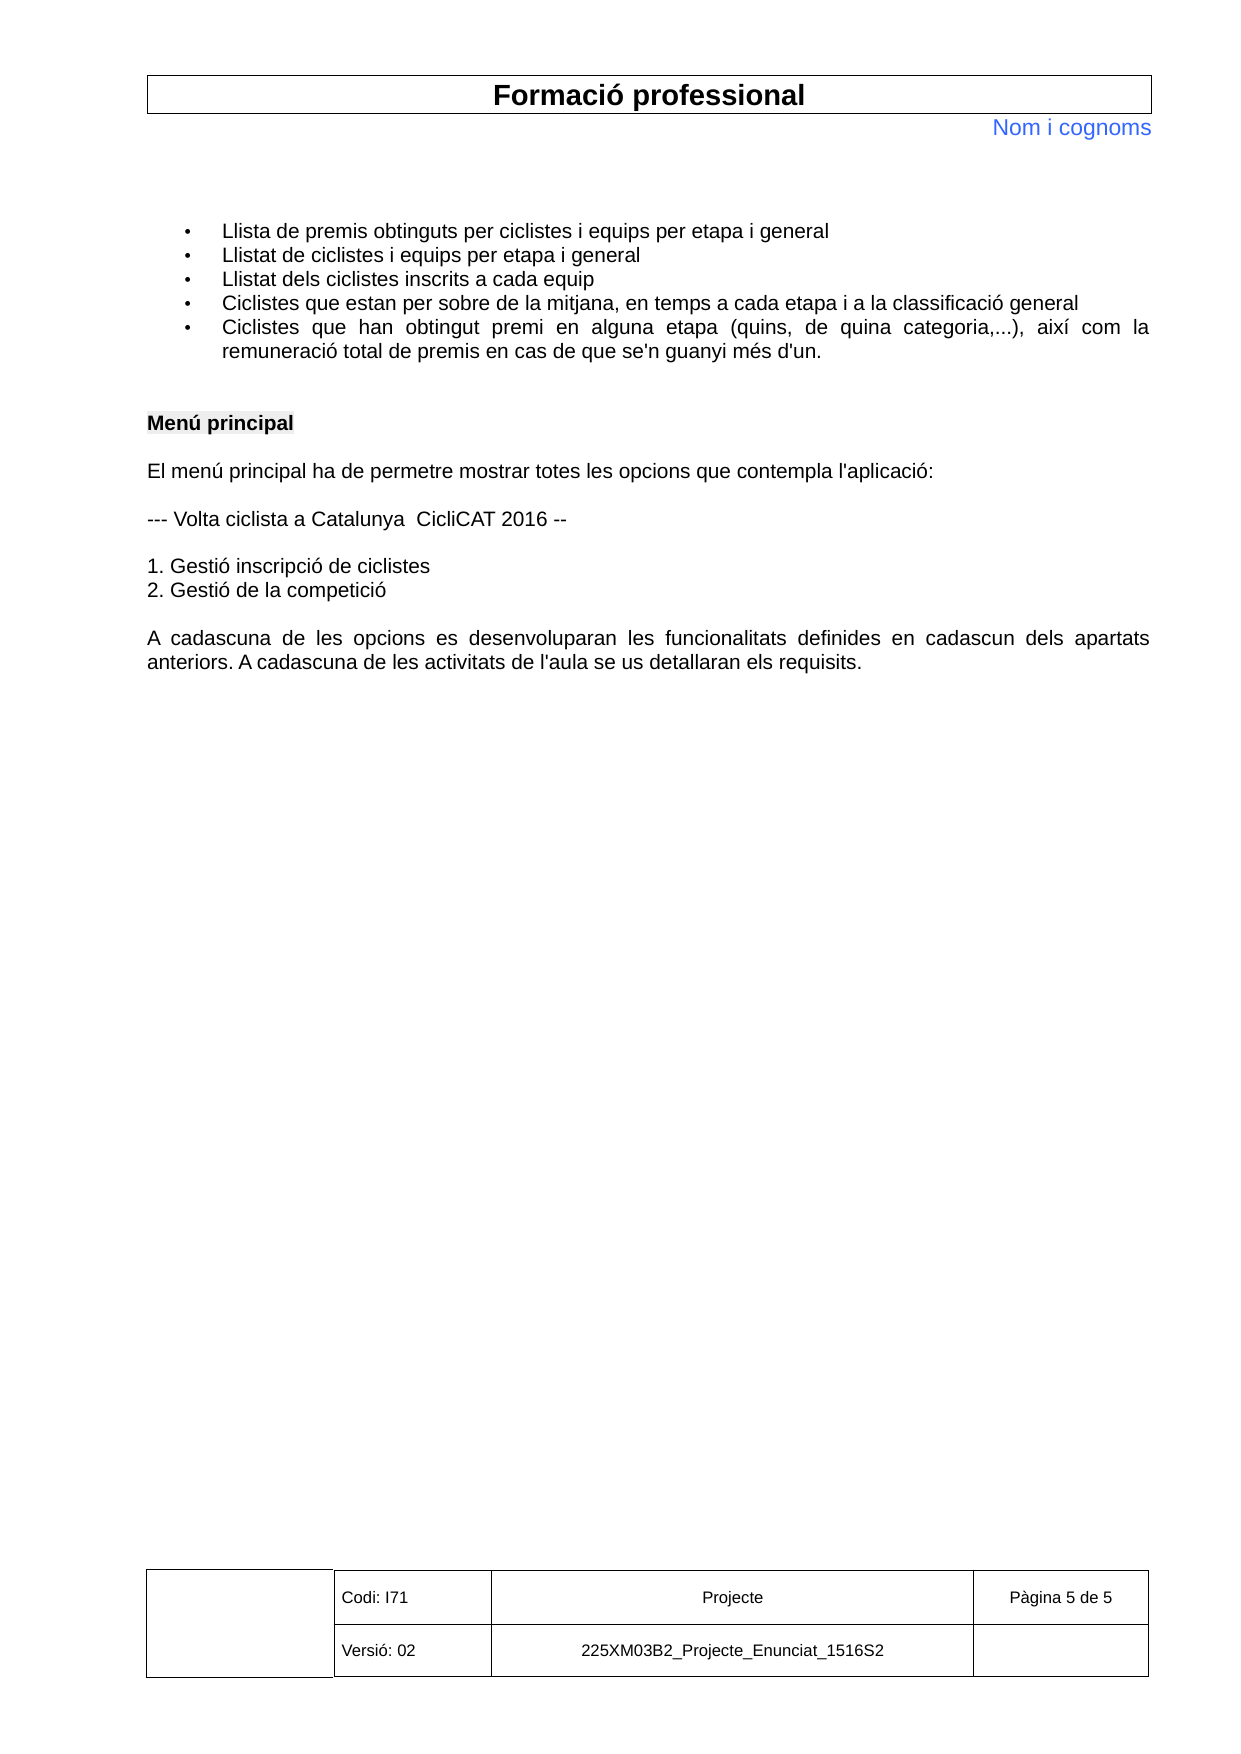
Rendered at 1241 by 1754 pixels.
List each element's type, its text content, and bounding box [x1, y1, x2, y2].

text --- Volta ciclista a Catalunya CicliCAT 2016 -- [147, 506, 1151, 530]
list Llista de premis obtinguts per ciclistes i equips per etapa i general [184, 219, 1151, 243]
list Ciclistes que estan per sobre de la mitjana, en temps a cada etapa i a la classificació general [184, 291, 1151, 315]
text 2. Gestió de la competició [147, 578, 1151, 602]
text El menú principal ha de permetre mostrar totes les opcions que contempla l'aplicació: [147, 458, 1151, 482]
list Ciclistes que han obtingut premi en alguna etapa (quins, de quina categoria,...), així com la remuneració total de premis en cas de que se'n guanyi més d'un. [184, 315, 1151, 363]
text Menú principal [147, 411, 1151, 434]
text A cadascuna de les opcions es desenvoluparan les funcionalitats definides en cadascun dels apartats anteriors. A cadascuna de les activitats de l'aula se us detallaran els requisits. [147, 626, 1151, 674]
list Llistat dels ciclistes inscrits a cada equip [184, 267, 1151, 291]
text 1. Gestió inscripció de ciclistes [147, 554, 1151, 578]
list Llistat de ciclistes i equips per etapa i general [184, 243, 1151, 267]
